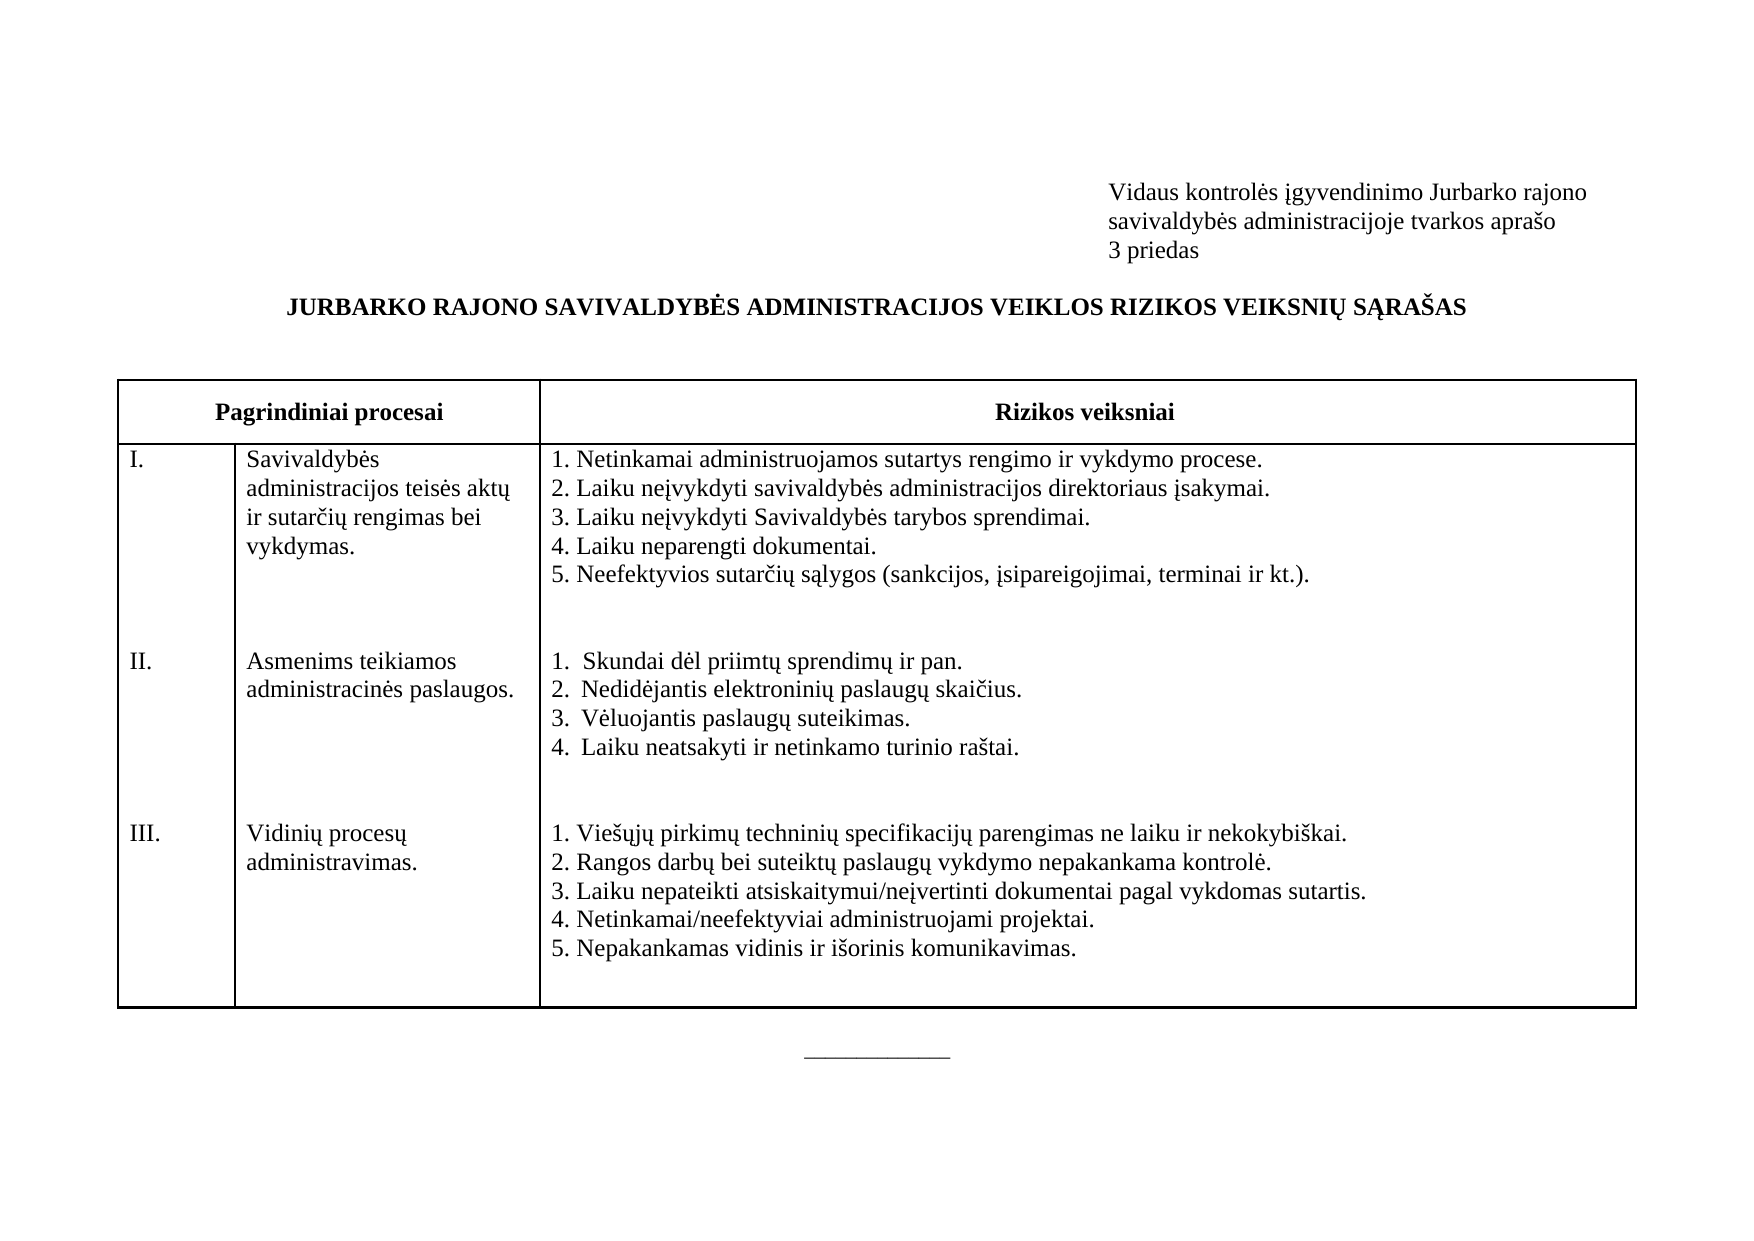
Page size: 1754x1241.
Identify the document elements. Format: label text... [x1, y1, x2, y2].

text savivaldybės administracijoje tvarkos aprašo [1108, 206, 1636, 235]
table_header Rizikos veiksniai [541, 381, 1635, 442]
table_cell 1. Netinkamai administruojamos sutartys rengimo ir vykdymo procese. 2. Laiku neįvykdyti savivaldybės administracijos direktoriaus įsakymai. 3. Laiku neįvykdyti Savivaldybės tarybos sprendimai. 4. Laiku neparengti dokumentai. 5. Neefektyvios sutarčių sąlygos (sankcijos, įsipareigojimai, terminai ir kt.). 1. Skundai dėl priimtų sprendimų ir pan. 2. Nedidėjantis elektroninių paslaugų skaičius. 3. Vėluojantis paslaugų suteikimas. 4. Laiku neatsakyti ir netinkamo turinio raštai. 1. Viešųjų pirkimų techninių specifikacijų parengimas ne laiku ir nekokybiškai. 2. Rangos darbų bei suteiktų paslaugų vykdymo nepakankama kontrolė. 3. Laiku nepateikti atsiskaitymui/neįvertinti dokumentai pagal vykdomas sutartis. 4. Netinkamai/neefektyviai administruojami projektai. 5. Nepakankamas vidinis ir išorinis komunikavimas. [541, 445, 1635, 1006]
text 3 priedas [1108, 235, 1636, 263]
table_cell I. II. III. [119, 445, 234, 1006]
table_header Pagrindiniai procesai [119, 381, 539, 442]
text ______________ [118, 1037, 1636, 1061]
text JURBARKO RAJONO SAVIVALDYBĖS ADMINISTRACIJOS VEIKLOS RIZIKOS VEIKSNIŲ SĄRAŠAS [118, 292, 1636, 321]
table_cell Savivaldybės administracijos teisės aktų ir sutarčių rengimas bei vykdymas. Asmenims teikiamos administracinės paslaugos. Vidinių procesų administravimas. [236, 445, 539, 1006]
text Vidaus kontrolės įgyvendinimo Jurbarko rajono [1108, 177, 1636, 206]
